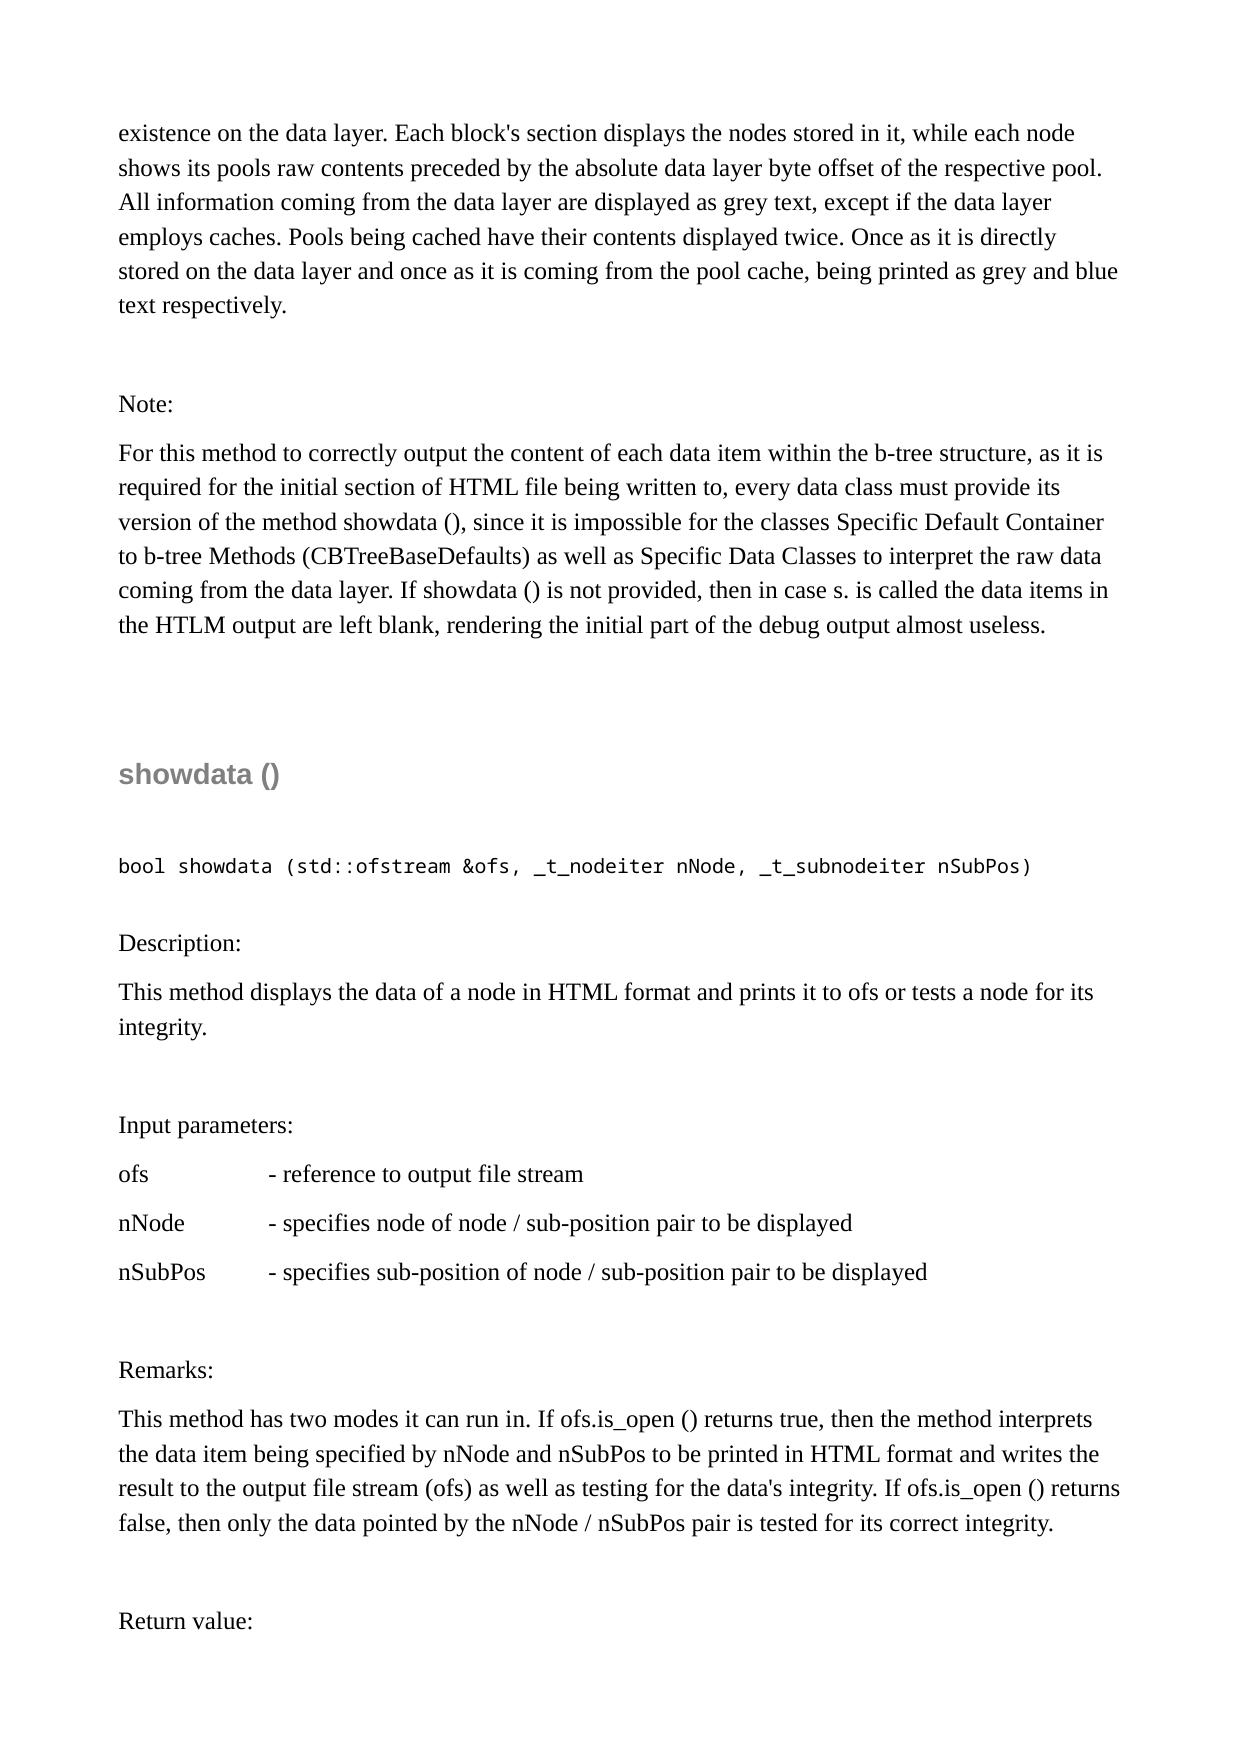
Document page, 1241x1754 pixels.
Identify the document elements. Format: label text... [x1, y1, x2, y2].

text existence on the data layer. Each block's section displays the nodes stored in it, while each node shows its pools raw contents preceded by the absolute data layer byte offset of the respective pool. All information coming from the data layer are displayed as grey text, except if the data layer employs caches. Pools being cached have their contents displayed twice. Once as it is directly stored on the data layer and once as it is coming from the pool cache, being printed as grey and blue text respectively. [118, 118, 1122, 319]
text nNode - specifies node of node / sub-position pair to be displayed [118, 1208, 1122, 1237]
subtitle showdata () [118, 757, 1122, 791]
text bool showdata (std::ofstream &ofs, _t_nodeiter nNode, _t_subnodeiter nSubPos) [118, 852, 1122, 879]
text ofs - reference to output file stream [118, 1159, 1122, 1188]
text Return value: [118, 1606, 1122, 1635]
text For this method to correctly output the content of each data item within the b-tree structure, as it is required for the initial section of HTML file being written to, every data class must provide its version of the method showdata (), since it is impossible for the classes Specific Default Container to b-tree Methods (CBTreeBaseDefaults) as well as Specific Data Classes to interpret the raw data coming from the data layer. If showdata () is not provided, then in case s. is called the data items in the HTLM output are left blank, rendering the initial part of the debug output almost useless. [118, 438, 1122, 639]
text Note: [118, 389, 1122, 417]
text This method has two modes it can run in. If ofs.is_open () returns true, then the method interprets the data item being specified by nNode and nSubPos to be printed in HTML format and writes the result to the output file stream (ofs) as well as testing for the data's integrity. If ofs.is_open () returns false, then only the data pointed by the nNode / nSubPos pair is tested for its correct integrity. [118, 1404, 1122, 1537]
text nSubPos - specifies sub-position of node / sub-position pair to be displayed [118, 1257, 1122, 1286]
text This method displays the data of a node in HTML format and prints it to ofs or tests a node for its integrity. [118, 977, 1122, 1041]
text Description: [118, 928, 1122, 957]
text Remarks: [118, 1355, 1122, 1384]
text Input parameters: [118, 1110, 1122, 1139]
